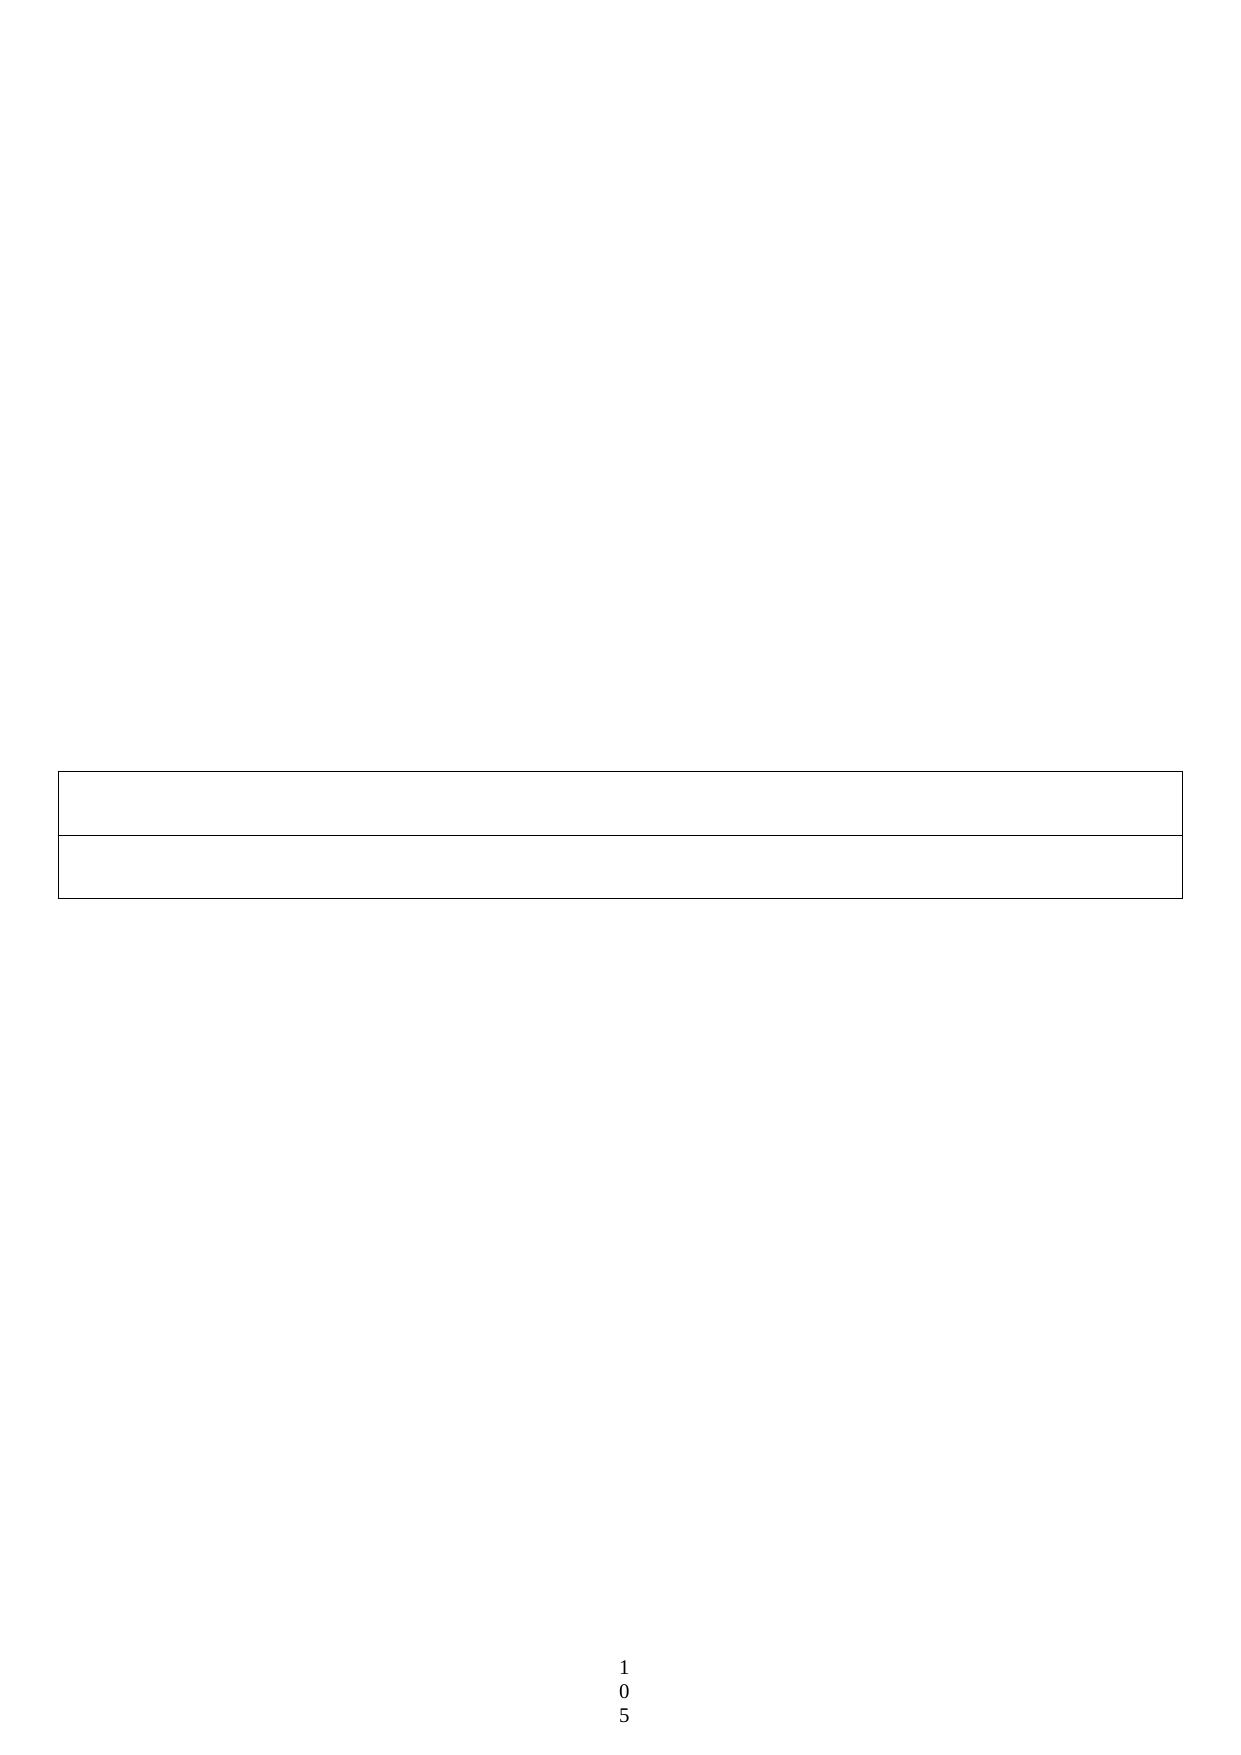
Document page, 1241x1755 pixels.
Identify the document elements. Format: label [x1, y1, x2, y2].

table_cell [59, 836, 1182, 898]
table_cell [59, 772, 1182, 835]
